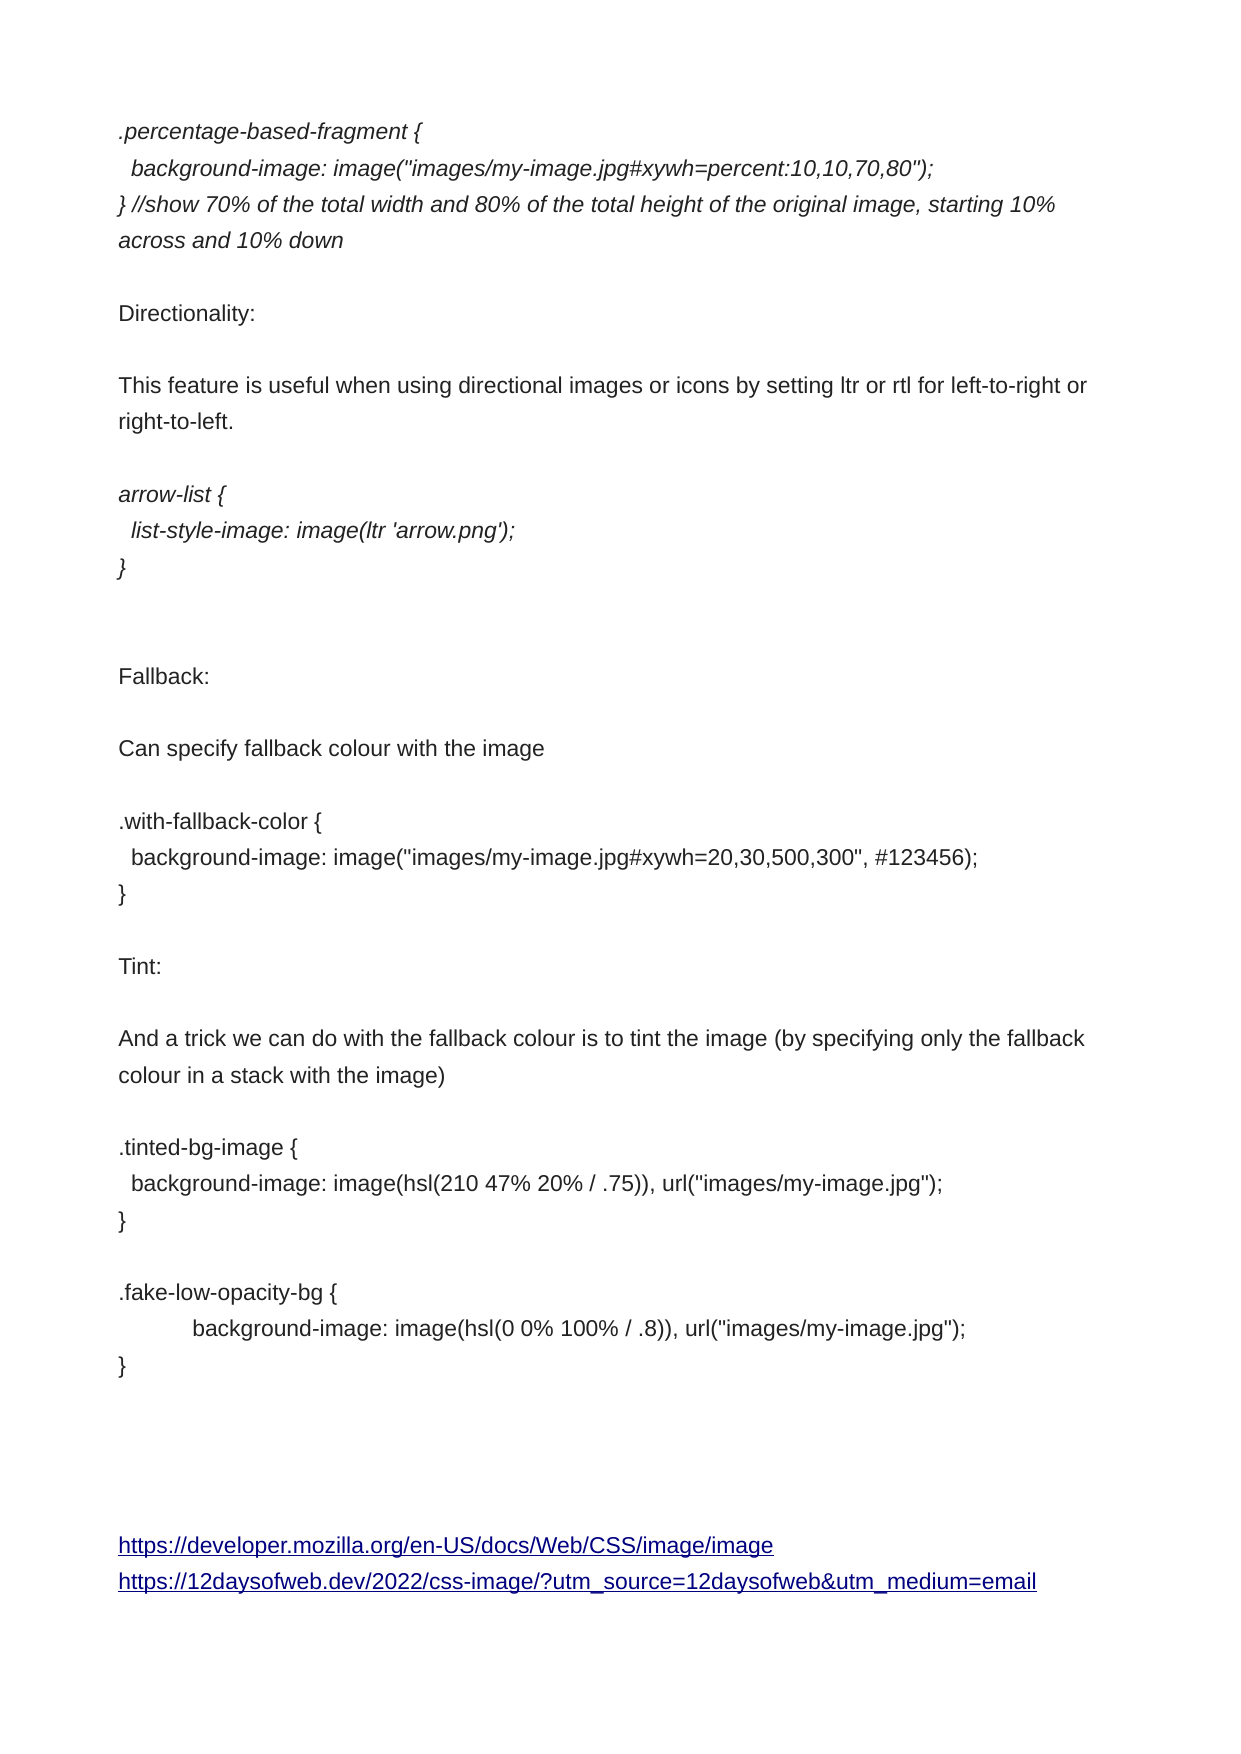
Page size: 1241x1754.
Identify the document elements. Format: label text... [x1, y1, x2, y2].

text } [118, 553, 1122, 580]
text Tint: [118, 953, 1122, 979]
text https://developer.mozilla.org/en-US/docs/Web/CSS/image/image [118, 1532, 1122, 1558]
text list-style-image: image(ltr 'arrow.png'); [118, 517, 1122, 543]
text background-image: image("images/my-image.jpg#xywh=20,30,500,300", #123456); [118, 844, 1122, 870]
text And a trick we can do with the fallback colour is to tint the image (by specifying only the fallback colour in a stack with the image) [118, 1025, 1122, 1088]
text Can specify fallback colour with the image [118, 735, 1122, 761]
text https://12daysofweb.dev/2022/css-image/?utm_source=12daysofweb&utm_medium=email [118, 1568, 1122, 1594]
text .with-fallback-color { [118, 808, 1122, 834]
text Fallback: [118, 663, 1122, 689]
text background-image: image(hsl(210 47% 20% / .75)), url("images/my-image.jpg"); [118, 1170, 1122, 1197]
text This feature is useful when using directional images or icons by setting ltr or rtl for left-to-right or right-to-left. [118, 372, 1122, 434]
text } [118, 1352, 1122, 1378]
text .fake-low-opacity-bg { [118, 1279, 1122, 1305]
text } //show 70% of the total width and 80% of the total height of the original image, starting 10% across and 10% down [118, 191, 1122, 253]
text Directionality: [118, 299, 1122, 326]
text background-image: image(hsl(0 0% 100% / .8)), url("images/my-image.jpg"); [118, 1315, 1122, 1342]
text .percentage-based-fragment { [118, 118, 1122, 144]
text } [118, 880, 1122, 907]
text background-image: image("images/my-image.jpg#xywh=percent:10,10,70,80"); [118, 154, 1122, 181]
text } [118, 1207, 1122, 1233]
text arrow-list { [118, 481, 1122, 507]
text .tinted-bg-image { [118, 1134, 1122, 1160]
